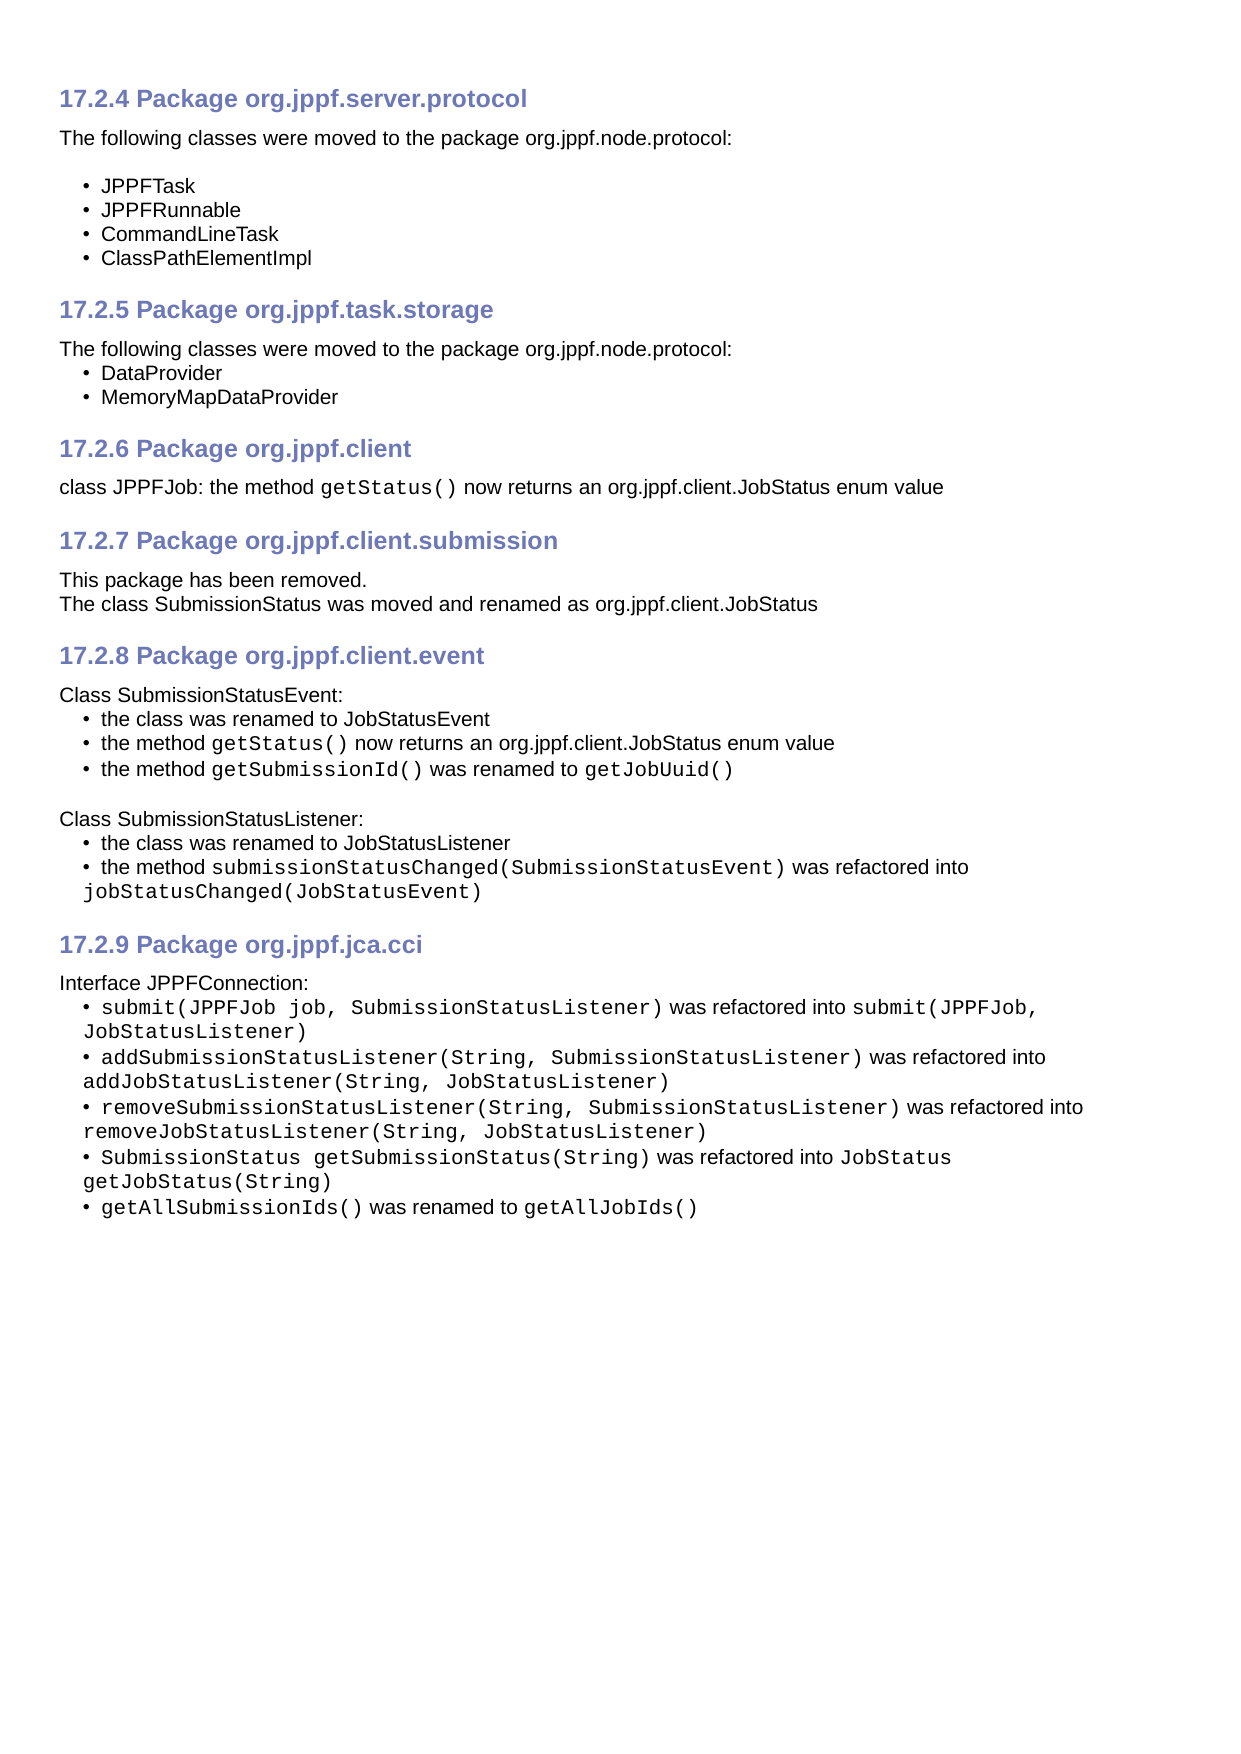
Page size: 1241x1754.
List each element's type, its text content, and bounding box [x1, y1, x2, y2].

list CommandLineTask [83, 222, 1181, 246]
subtitle Package org.jppf.client.submission [59, 526, 1181, 555]
text The following classes were moved to the package org.jppf.node.protocol: [59, 337, 1181, 361]
list JPPFTask [83, 174, 1181, 198]
list submit(JPPFJob job, SubmissionStatusListener) was refactored into submit(JPPFJob, JobStatusListener) [83, 995, 1181, 1045]
list the method submissionStatusChanged(SubmissionStatusEvent) was refactored into jobStatusChanged(JobStatusEvent) [83, 855, 1181, 904]
text The following classes were moved to the package org.jppf.node.protocol: [59, 126, 1181, 150]
text This package has been removed. [59, 568, 1181, 592]
list SubmissionStatus getSubmissionStatus(String) was refactored into JobStatus getJobStatus(String) [83, 1145, 1181, 1195]
text The class SubmissionStatus was moved and renamed as org.jppf.client.JobStatus [59, 592, 1181, 616]
text Interface JPPFConnection: [59, 971, 1181, 995]
list getAllSubmissionIds() was renamed to getAllJobIds() [83, 1195, 1181, 1221]
text Class SubmissionStatusListener: [59, 807, 1181, 831]
list ClassPathElementImpl [83, 246, 1181, 270]
list DataProvider [83, 361, 1181, 385]
list addSubmissionStatusListener(String, SubmissionStatusListener) was refactored into addJobStatusListener(String, JobStatusListener) [83, 1045, 1181, 1095]
subtitle Package org.jppf.client [59, 434, 1181, 463]
list the method getStatus() now returns an org.jppf.client.JobStatus enum value [83, 731, 1181, 757]
text Class SubmissionStatusEvent: [59, 682, 1181, 707]
subtitle Package org.jppf.jca.cci [59, 929, 1181, 959]
text class JPPFJob: the method getStatus() now returns an org.jppf.client.JobStatus enum value [59, 475, 1181, 501]
list removeSubmissionStatusListener(String, SubmissionStatusListener) was refactored into removeJobStatusListener(String, JobStatusListener) [83, 1095, 1181, 1145]
list the method getSubmissionId() was renamed to getJobUuid() [83, 757, 1181, 782]
list the class was renamed to JobStatusListener [83, 831, 1181, 855]
subtitle Package org.jppf.task.storage [59, 295, 1181, 324]
subtitle Package org.jppf.client.event [59, 641, 1181, 670]
list JPPFRunnable [83, 198, 1181, 222]
list MemoryMapDataProvider [83, 385, 1181, 409]
subtitle Package org.jppf.server.protocol [59, 84, 1181, 113]
list the class was renamed to JobStatusEvent [83, 707, 1181, 731]
